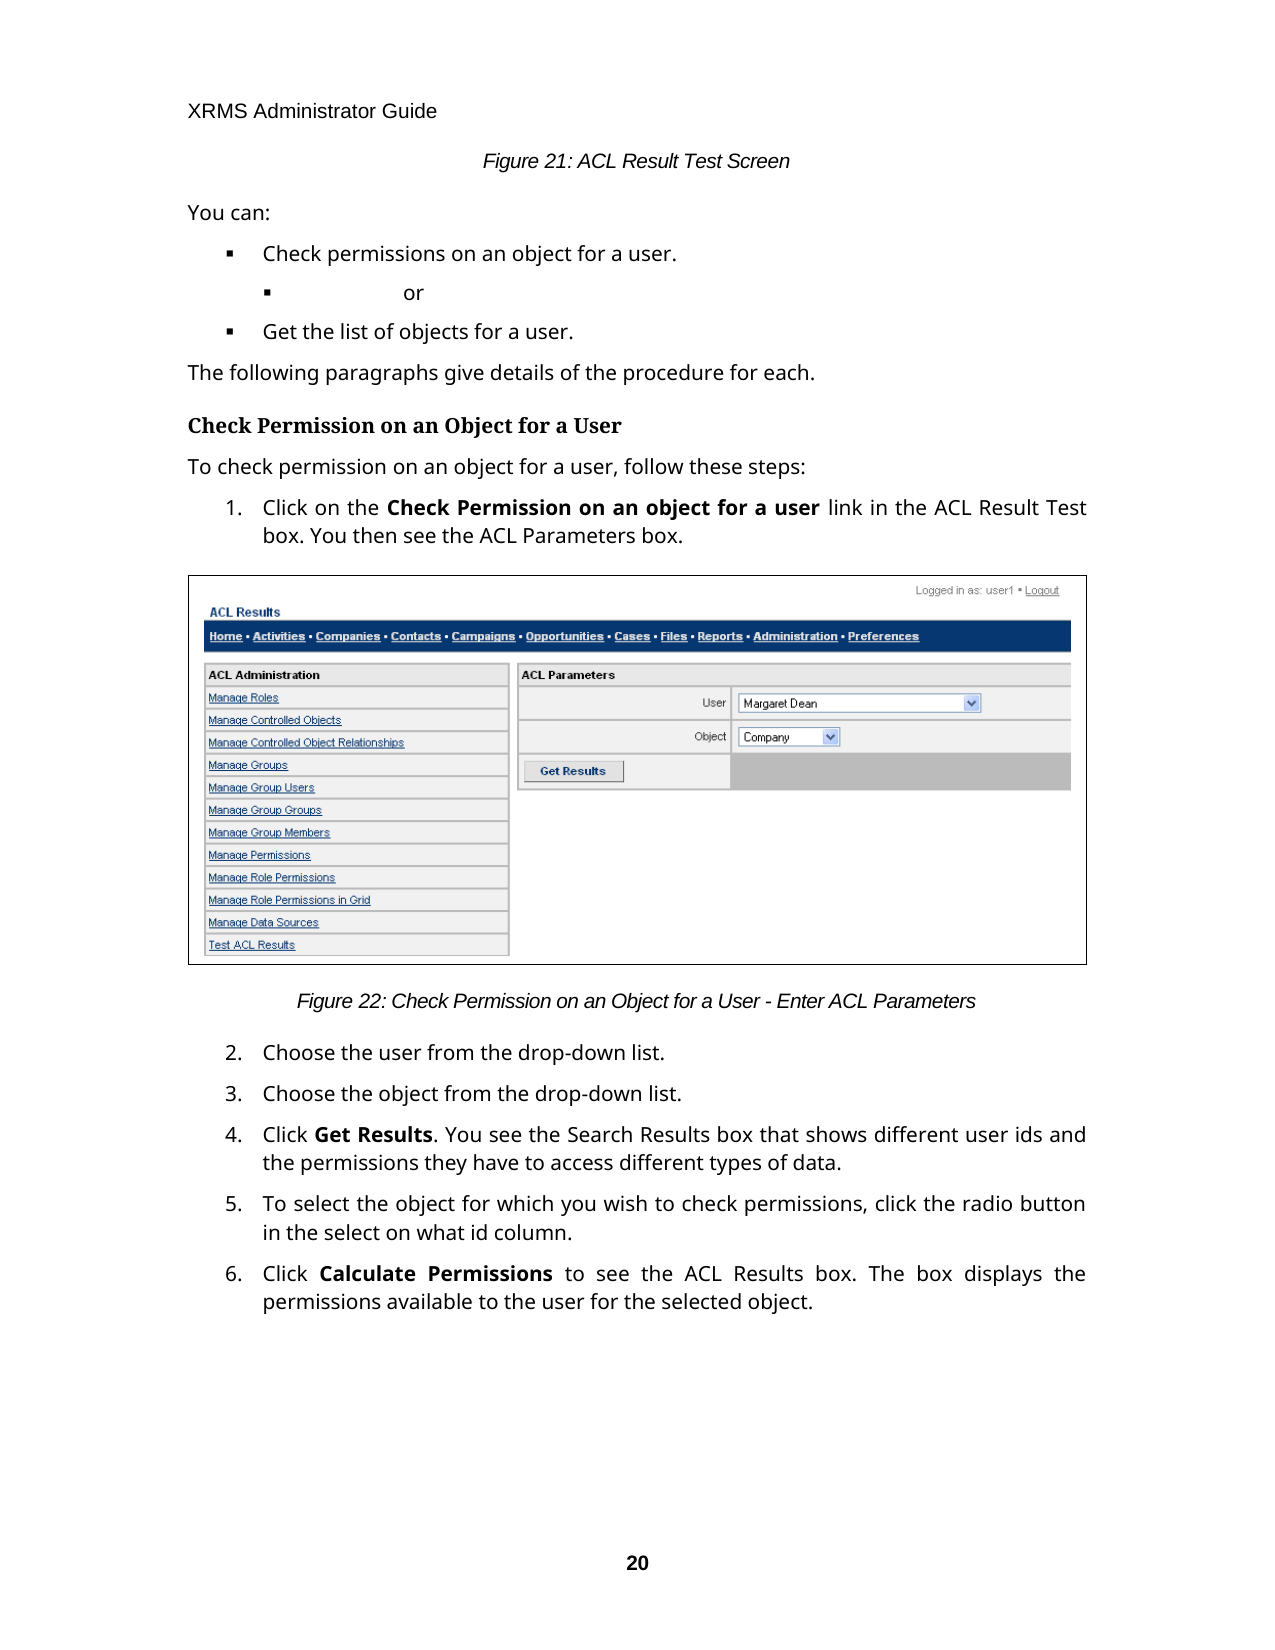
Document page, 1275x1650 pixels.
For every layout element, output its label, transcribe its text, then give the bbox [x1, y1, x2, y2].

picture [204, 584, 1071, 956]
text The following paragraphs give details of the procedure for each. [187, 358, 1087, 386]
text To check permission on an object for a user, follow these steps: [187, 452, 1087, 481]
list To select the object for which you wish to check permissions, click the radio button in the select on what id column. [225, 1189, 1087, 1246]
text You can: [187, 198, 1087, 227]
list Click Calculate Permissions to see the ACL Results box. The box displays the permissions available to the user for the selected object. [225, 1259, 1087, 1316]
list or [262, 278, 1087, 306]
list Click Get Results. You see the Search Results box that shows different user ids and the permissions they have to access different types of data. [225, 1120, 1087, 1177]
text Check Permission on an Object for a User [187, 411, 1087, 440]
text Figure 21: ACL Result Test Screen [187, 150, 1087, 173]
list Get the list of objects for a user. [225, 317, 1087, 345]
list Check permissions on an object for a user. [225, 239, 1087, 268]
list Click on the Check Permission on an object for a user link in the ACL Result Test box. You then see the ACL Parameters box. [225, 493, 1087, 550]
text Figure 22: Check Permission on an Object for a User - Enter ACL Parameters [187, 990, 1087, 1013]
list Choose the user from the drop-down list. [225, 1038, 1087, 1067]
list Choose the object from the drop-down list. [225, 1079, 1087, 1108]
